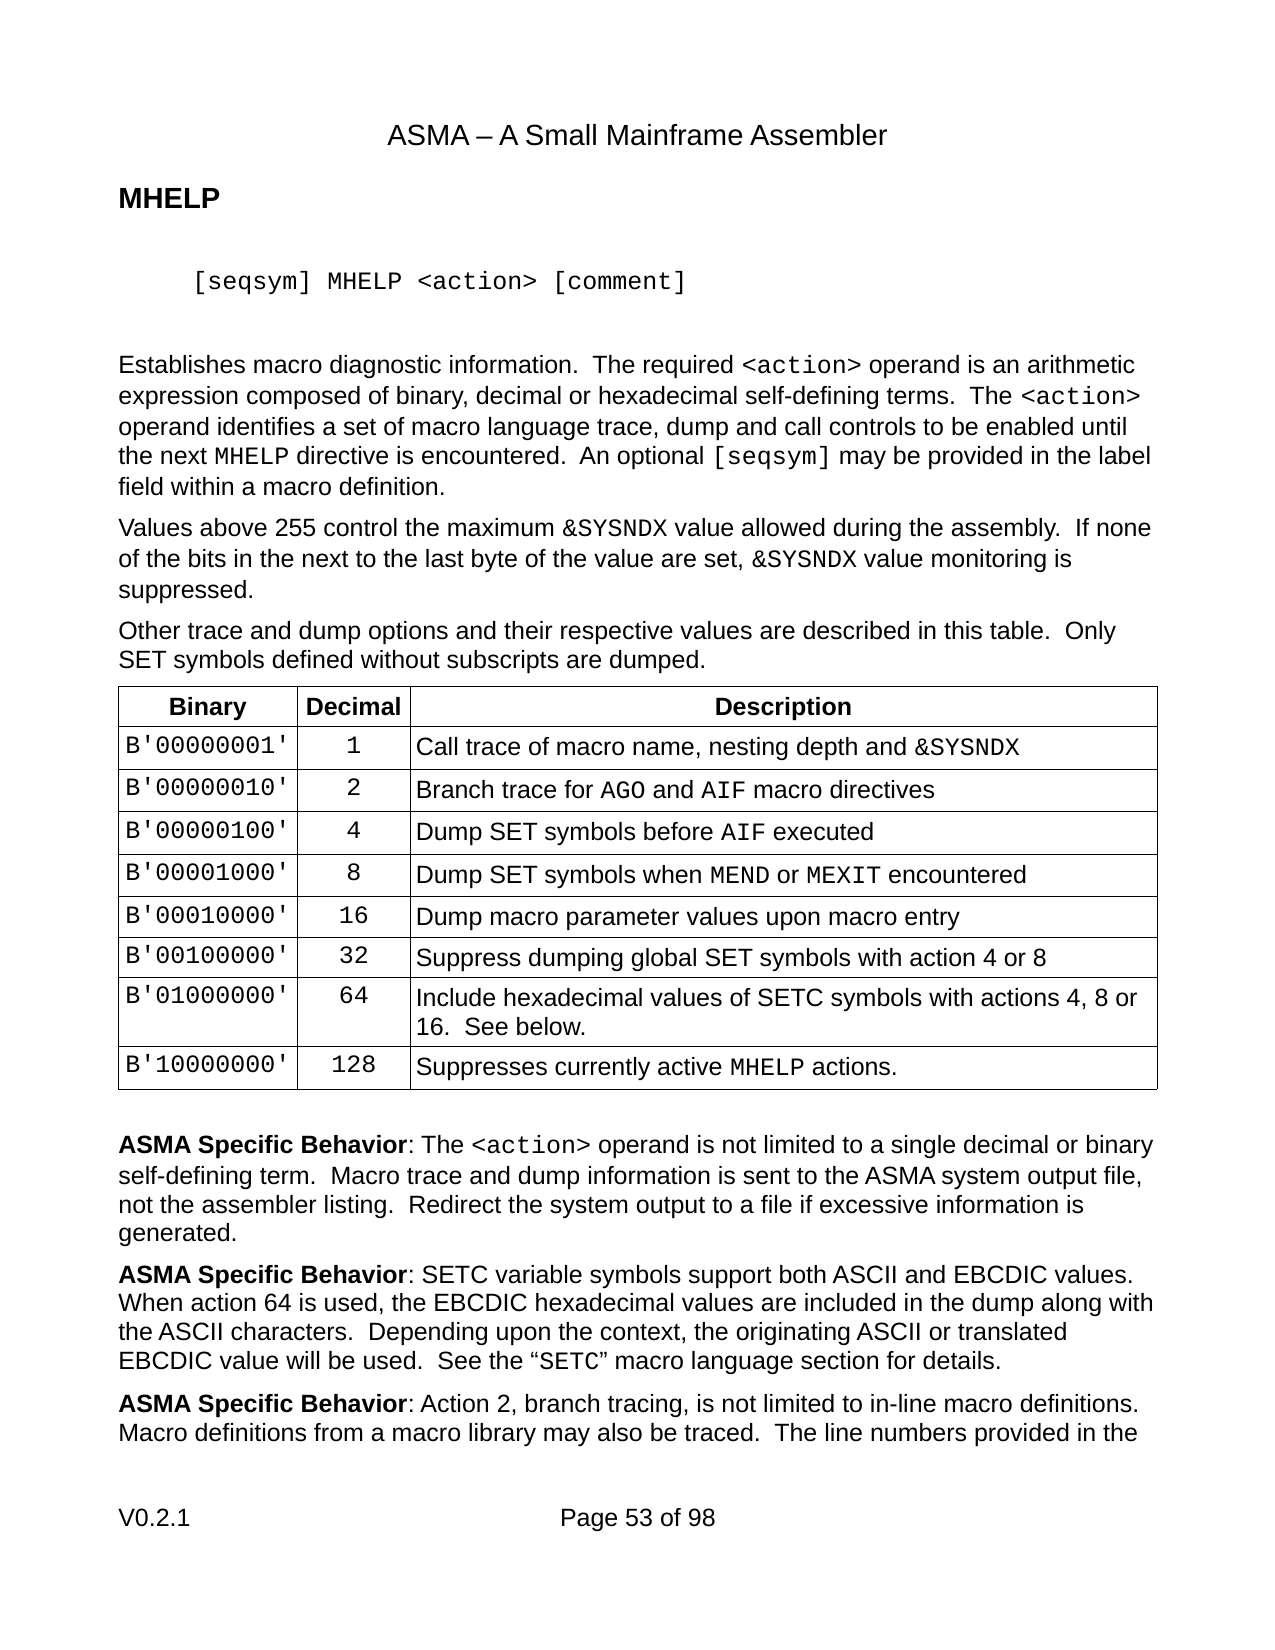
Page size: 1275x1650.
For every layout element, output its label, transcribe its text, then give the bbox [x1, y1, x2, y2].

table_cell B'00000100' [119, 812, 297, 854]
table_cell 16 [298, 897, 410, 937]
table_cell 32 [298, 938, 410, 977]
table_cell Call trace of macro name, nesting depth and &SYSNDX [411, 727, 1157, 769]
table_cell 64 [298, 978, 410, 1046]
table_cell B'10000000' [119, 1047, 297, 1088]
table_cell Dump macro parameter values upon macro entry [411, 897, 1157, 937]
text Other trace and dump options and their respective values are described in this table. Only SET symbols defined without subscripts are dumped. [118, 616, 1157, 673]
table_cell B'00100000' [119, 938, 297, 977]
table_cell Suppresses currently active MHELP actions. [411, 1047, 1157, 1088]
text ASMA Specific Behavior: Action 2, branch tracing, is not limited to in-line macro definitions. Macro definitions from a macro library may also be traced. The line numbers provided in the [118, 1389, 1157, 1447]
table_cell Dump SET symbols when MEND or MEXIT encountered [411, 855, 1157, 896]
table_cell 1 [298, 727, 410, 769]
table_cell B'01000000' [119, 978, 297, 1046]
table_cell Branch trace for AGO and AIF macro directives [411, 770, 1157, 811]
table_cell B'00000010' [119, 770, 297, 811]
table_cell B'00010000' [119, 897, 297, 937]
table_header Binary [119, 687, 297, 726]
text [seqsym] MHELP <action> [comment] [192, 268, 1157, 297]
table_header Decimal [298, 687, 410, 726]
text Values above 255 control the maximum &SYSNDX value allowed during the assembly. If none of the bits in the next to the last byte of the value are set, &SYSNDX value monitoring is suppressed. [118, 513, 1157, 603]
table_cell 4 [298, 812, 410, 854]
text ASMA Specific Behavior: SETC variable symbols support both ASCII and EBCDIC values. When action 64 is used, the EBCDIC hexadecimal values are included in the dump along with the ASCII characters. Depending upon the context, the originating ASCII or translated EBCDIC value will be used. See the “SETC” macro language section for details. [118, 1259, 1157, 1377]
table_cell 2 [298, 770, 410, 811]
text Establishes macro diagnostic information. The required <action> operand is an arithmetic expression composed of binary, decimal or hexadecimal self-defining terms. The <action> operand identifies a set of macro language trace, dump and call controls to be enabled until the next MHELP directive is encountered. An optional [seqsym] may be provided in the label field within a macro definition. [118, 350, 1157, 500]
text ASMA Specific Behavior: The <action> operand is not limited to a single decimal or binary self-defining term. Macro trace and dump information is sent to the ASMA system output file, not the assembler listing. Redirect the system output to a file if excessive information is generated. [118, 1130, 1157, 1247]
table_header Description [411, 687, 1157, 726]
table_cell B'00001000' [119, 855, 297, 896]
table_cell B'00000001' [119, 727, 297, 769]
table_cell Suppress dumping global SET symbols with action 4 or 8 [411, 938, 1157, 977]
table_cell Include hexadecimal values of SETC symbols with actions 4, 8 or 16. See below. [411, 978, 1157, 1046]
table_cell 128 [298, 1047, 410, 1088]
table_cell Dump SET symbols before AIF executed [411, 812, 1157, 854]
subtitle MHELP [118, 181, 1157, 215]
table_cell 8 [298, 855, 410, 896]
